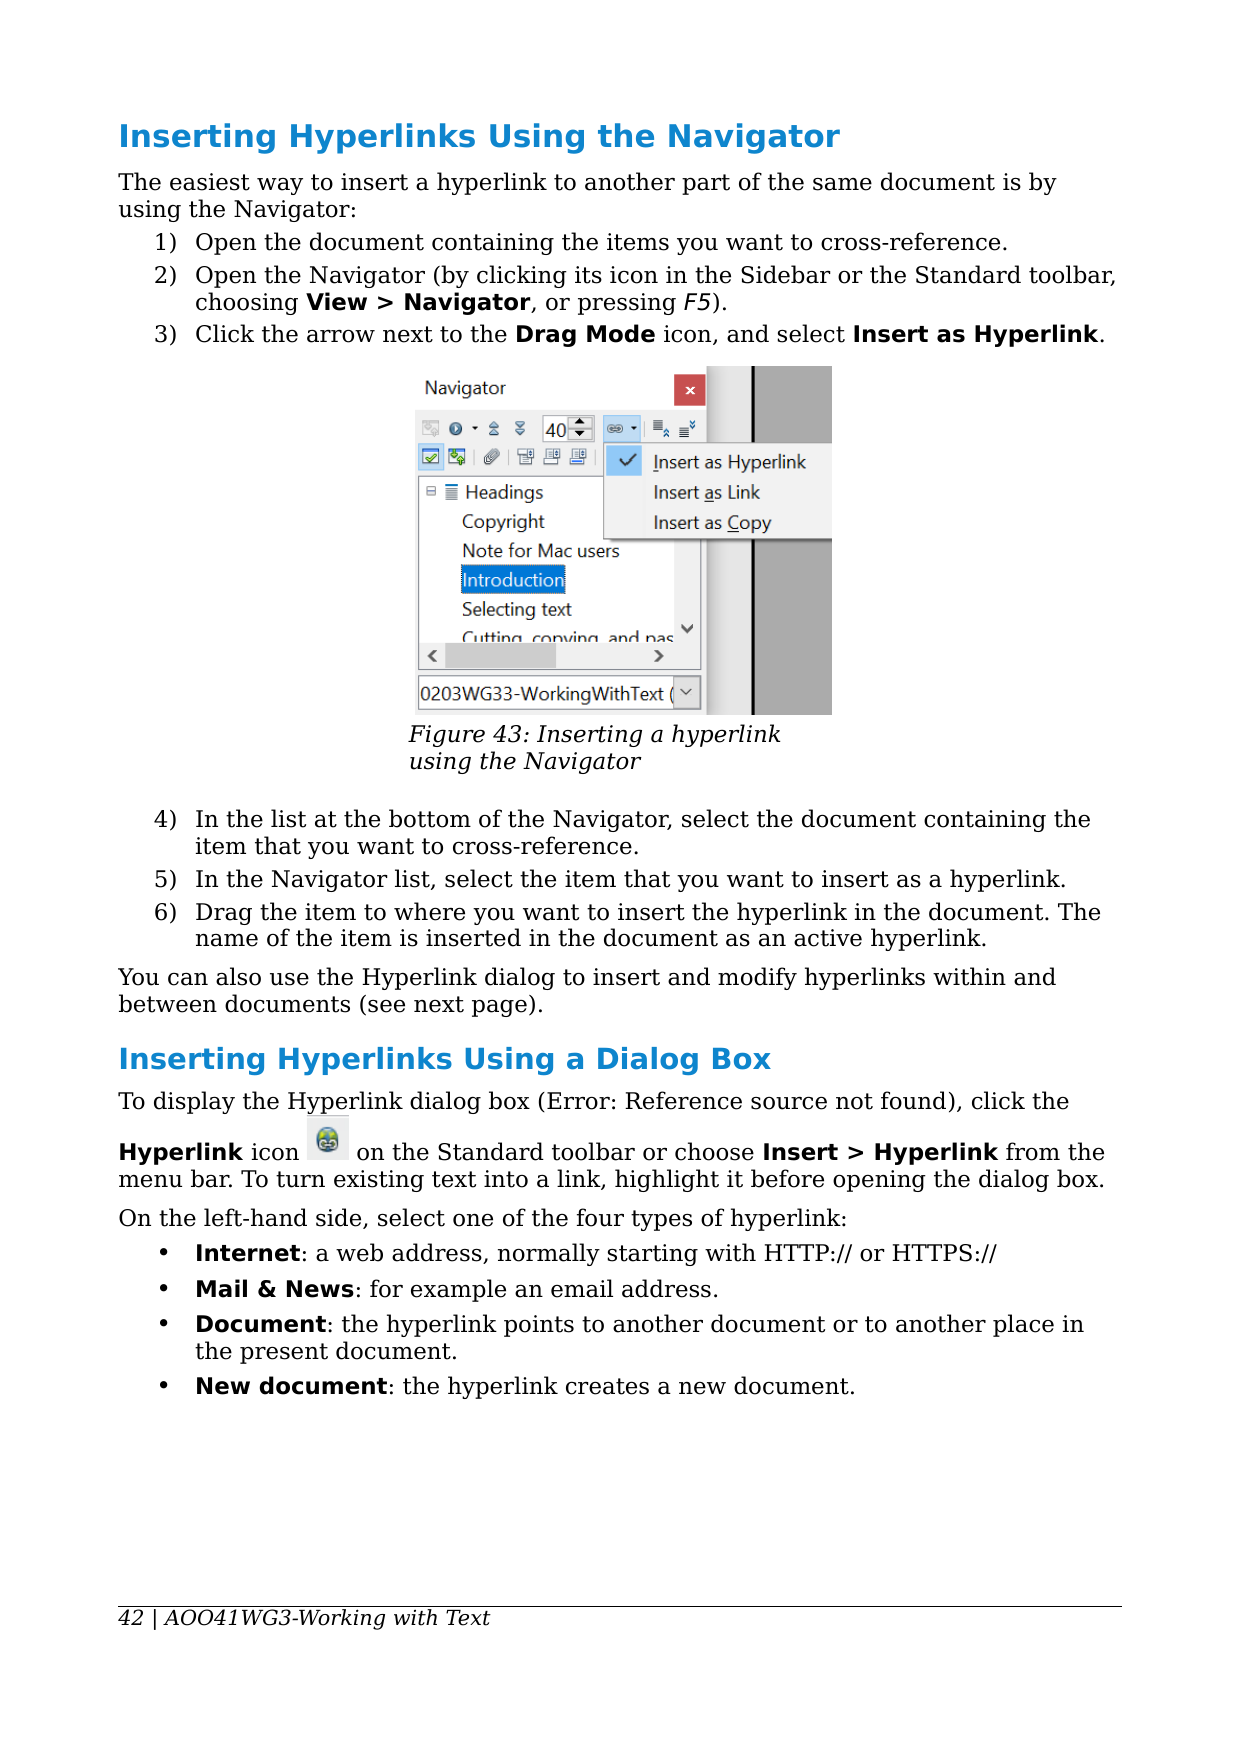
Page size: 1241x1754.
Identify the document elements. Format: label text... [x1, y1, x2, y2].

list Open the document containing the items you want to cross-reference. [177, 229, 1122, 256]
list Open the Navigator (by clicking its icon in the Sidebar or the Standard toolbar, choosing View > Navigator, or pressing F5). [177, 262, 1122, 315]
text You can also use the Hyperlink dialog to insert and modify hyperlinks within and between documents (see next page). [118, 964, 1122, 1018]
list Internet: a web address, normally starting with HTTP:// or HTTPS:// [156, 1238, 1122, 1268]
list In the list at the bottom of the Navigator, select the document containing the item that you want to cross-reference. [177, 806, 1122, 859]
picture [415, 366, 832, 715]
list In the Navigator list, select the item that you want to insert as a hyperlink. [177, 866, 1122, 892]
list Click the arrow next to the Drag Mode icon, and select Insert as Hyperlink. [177, 322, 1122, 348]
text To display the Hyperlink dialog box (Error: Reference source not found), click the Hyperlink icon on the Standard toolbar or choose Insert > Hyperlink from the menu bar. To turn existing text into a link, highlight it before opening the dialog box. [118, 1088, 1122, 1193]
subtitle Inserting Hyperlinks Using a Dialog Box [118, 1042, 1122, 1076]
text Figure 43: Inserting a hyperlink using the Navigator [409, 721, 832, 775]
subtitle Inserting Hyperlinks Using the Navigator [118, 118, 1122, 154]
picture [306, 1115, 349, 1160]
list New document: the hyperlink creates a new document. [156, 1371, 1122, 1401]
list Mail & News: for example an email address. [156, 1274, 1122, 1303]
list The easiest way to insert a hyperlink to another part of the same document is by using the Navigator: [118, 169, 1122, 223]
list Drag the item to where you want to insert the hyperlink in the document. The name of the item is inserted in the document as an active hyperlink. [177, 899, 1122, 952]
list On the left-hand side, select one of the four types of hyperlink: [118, 1205, 1122, 1232]
list Document: the hyperlink points to another document or to another place in the present document. [156, 1309, 1122, 1365]
